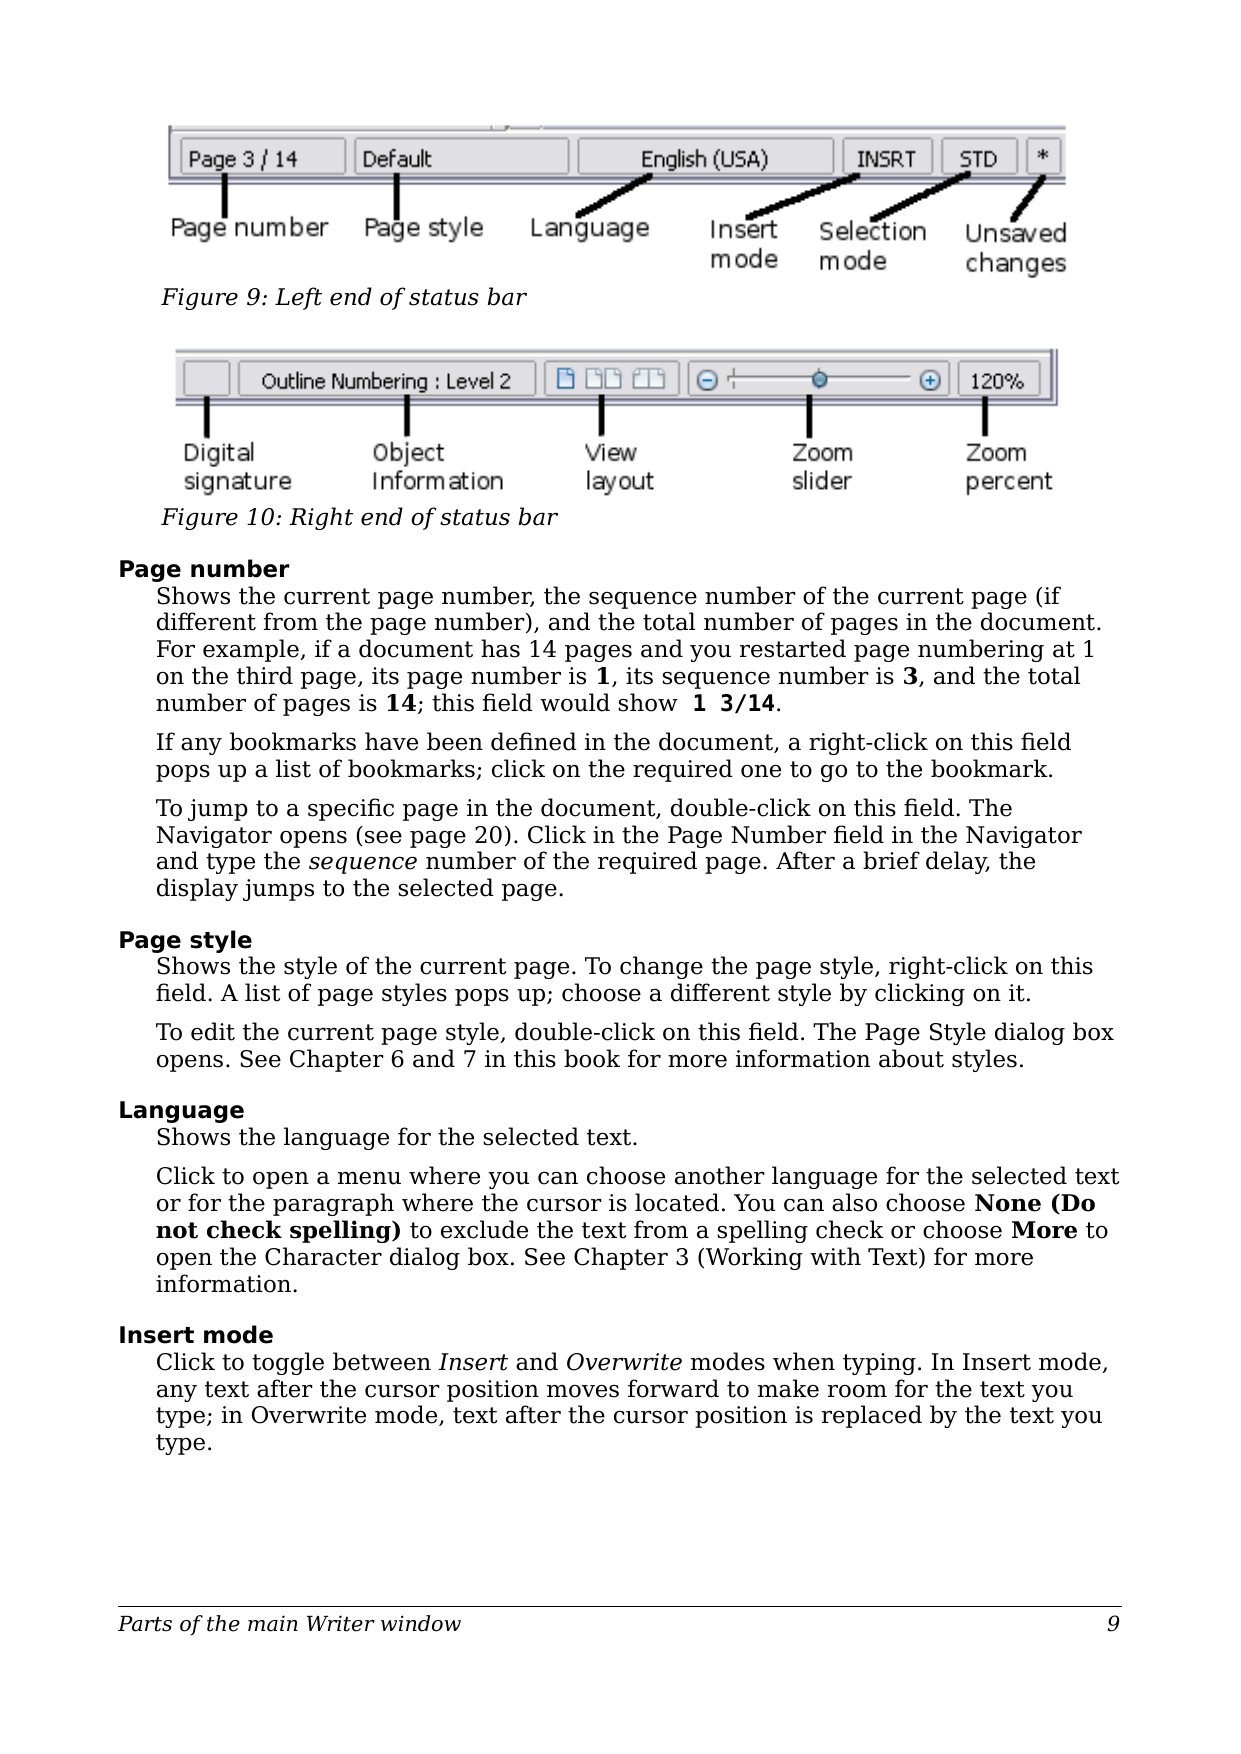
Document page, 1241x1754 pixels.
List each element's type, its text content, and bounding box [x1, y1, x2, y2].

text Figure 9: Left end of status bar [161, 284, 1079, 311]
text Language [118, 1098, 1122, 1124]
text If any bookmarks have been defined in the document, a right-click on this field pops up a list of bookmarks; click on the required one to go to the bookmark. [156, 729, 1122, 783]
text Shows the current page number, the sequence number of the current page (if different from the page number), and the total number of pages in the document. For example, if a document has 14 pages and you restarted page numbering at 1 on the third page, its page number is 1, its sequence number is 3, and the total number of pages is 14; this field would show 1 3/14. [156, 583, 1122, 717]
text To jump to a specific page in the document, double-click on this field. The Navigator opens (see page 20). Click in the Page Number field in the Navigator and type the sequence number of the required page. After a brief delay, the display jumps to the selected page. [156, 795, 1122, 902]
text Figure 10: Right end of status bar [161, 505, 1079, 531]
text Insert mode [118, 1322, 1122, 1349]
text Shows the style of the current page. To change the page style, right-click on this field. A list of page styles pops up; choose a different style by clicking on it. [156, 953, 1122, 1007]
text Page style [118, 927, 1122, 953]
text To edit the current page style, double-click on this field. The Page Style dialog box opens. See Chapter 6 and 7 in this book for more information about styles. [156, 1019, 1122, 1073]
text Page number [118, 556, 1122, 583]
text Click to open a menu where you can choose another language for the selected text or for the paragraph where the cursor is located. You can also choose None (Do not check spelling) to exclude the text from a spelling check or choose More to open the Character dialog box. See Chapter 3 (Working with Text) for more information. [156, 1163, 1122, 1297]
text Click to toggle between Insert and Overwrite modes when typing. In Insert mode, any text after the cursor position moves forward to make room for the text you type; in Overwrite mode, text after the cursor position is replaced by the text you type. [156, 1349, 1122, 1456]
text Shows the language for the selected text. [156, 1124, 1122, 1151]
picture [161, 335, 1079, 505]
picture [161, 118, 1079, 284]
